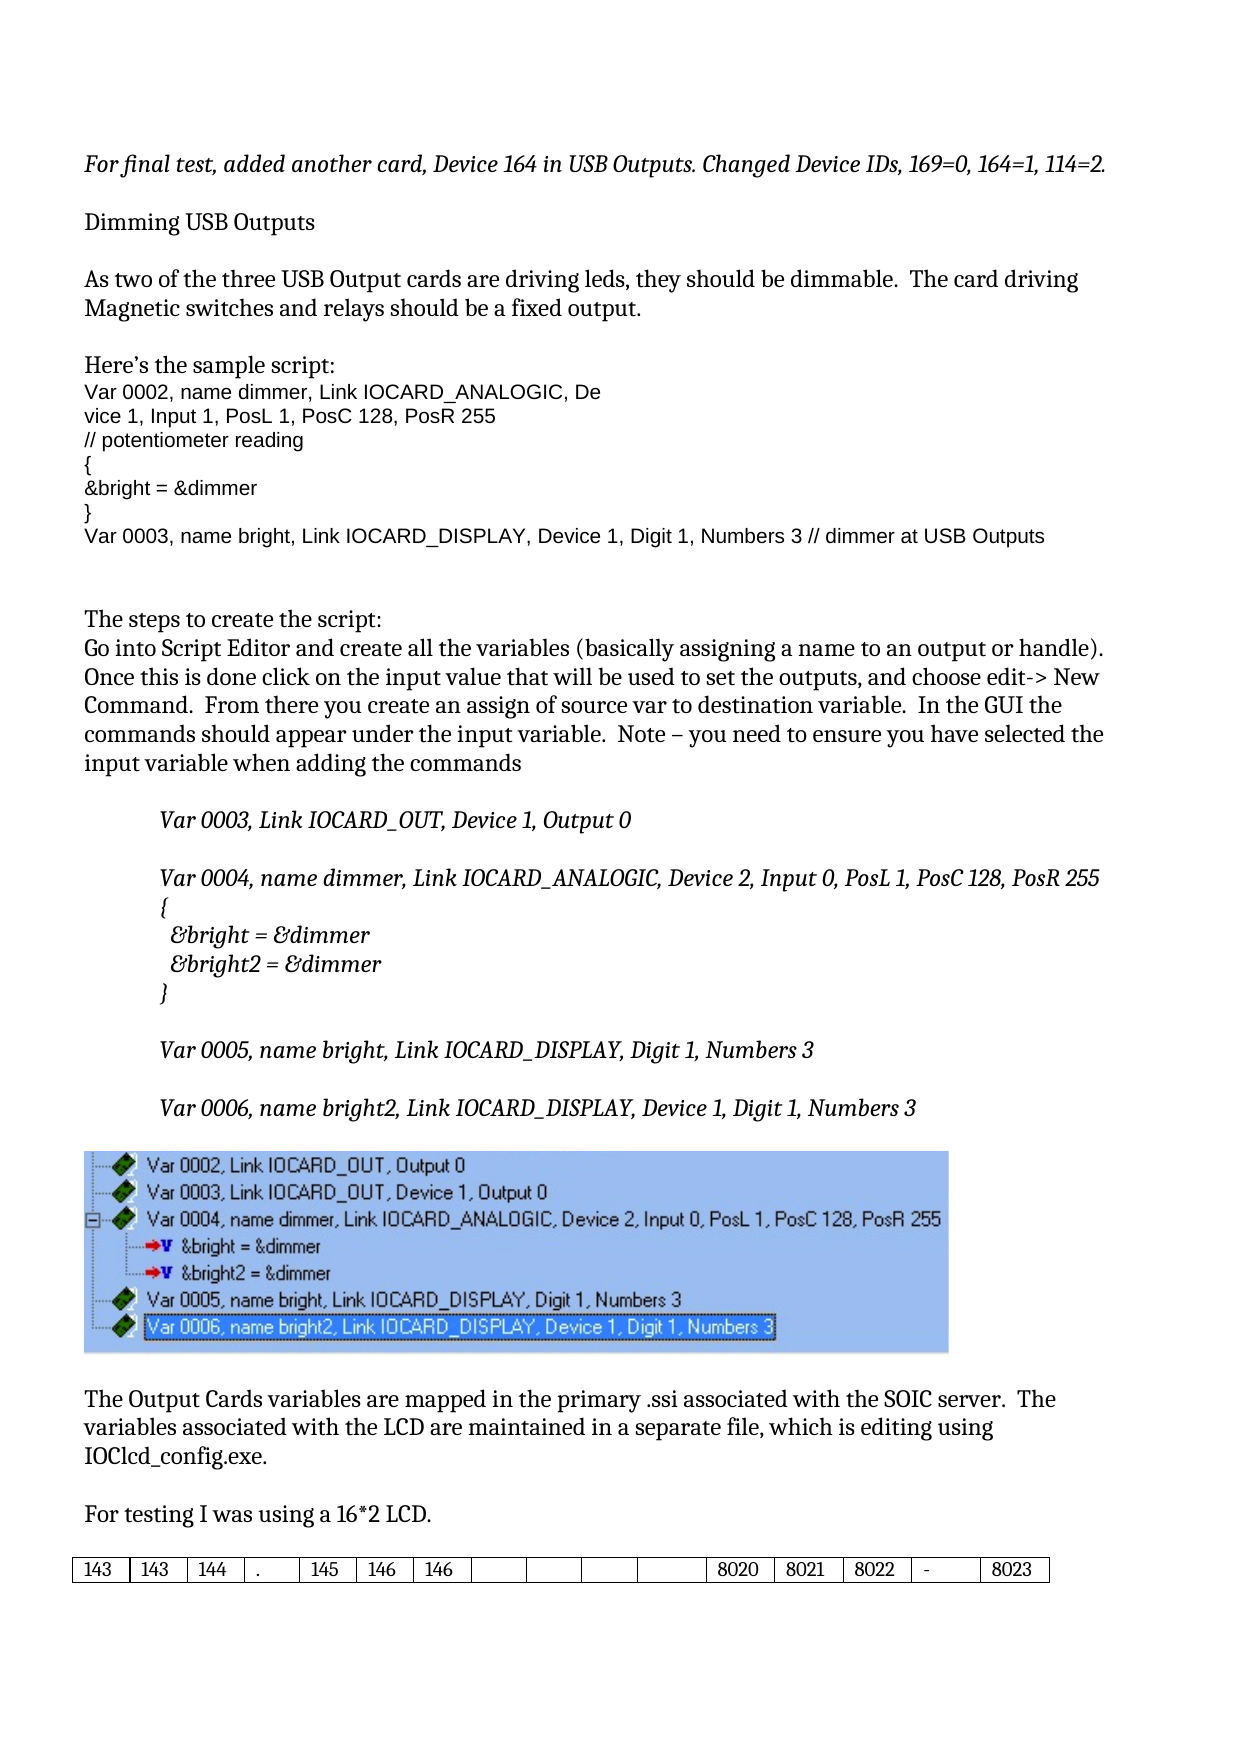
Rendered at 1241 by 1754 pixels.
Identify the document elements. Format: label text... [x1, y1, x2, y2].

table_header 143 [131, 1558, 187, 1582]
text The Output Cards variables are mapped in the primary .ssi associated with the SOIC server. The variables associated with the LCD are maintained in a separate file, which is editing using IOClcd_config.exe. [84, 1384, 1148, 1471]
text For testing I was using a 16*2 LCD. [84, 1499, 1148, 1528]
text // potentiometer reading [84, 428, 1148, 452]
picture [84, 1151, 949, 1356]
table_header [638, 1558, 706, 1582]
text &bright = &dimmer [84, 476, 1148, 500]
table_header 8022 [844, 1558, 911, 1582]
text } [84, 500, 1148, 524]
text Var 0003, Link IOCARD_OUT, Device 1, Output 0 Var 0004, name dimmer, Link IOCARD_ANALOGIC, Device 2, Input 0, PosL 1, PosC 128, PosR 255 { &bright = &dimmer &bright2 = &dimmer } Var 0005, name bright, Link IOCARD_DISPLAY, Digit 1, Numbers 3 Var 0006, name bright2, Link IOCARD_DISPLAY, Device 1, Digit 1, Numbers 3 [159, 806, 1148, 1123]
table_header 146 [357, 1558, 413, 1582]
table_header 145 [300, 1558, 356, 1582]
text Dimming USB Outputs [84, 207, 1148, 236]
text For final test, added another card, Device 164 in USB Outputs. Changed Device IDs, 169=0, 164=1, 114=2. [84, 150, 1148, 179]
table_header 144 [188, 1558, 244, 1582]
table_header - [912, 1558, 980, 1582]
table_header 143 [73, 1558, 129, 1582]
table_header 146 [414, 1558, 471, 1582]
text vice 1, Input 1, PosL 1, PosC 128, PosR 255 [84, 404, 1148, 428]
text Here’s the sample script: [84, 351, 1148, 380]
text Var 0003, name bright, Link IOCARD_DISPLAY, Device 1, Digit 1, Numbers 3 // dimmer at USB Outputs [84, 524, 1148, 548]
table_header . [245, 1558, 299, 1582]
table_header 8020 [707, 1558, 774, 1582]
text As two of the three USB Output cards are driving leds, they should be dimmable. The card driving Magnetic switches and relays should be a fixed output. [84, 265, 1148, 322]
table_header [527, 1558, 581, 1582]
table_header 8023 [981, 1558, 1049, 1582]
table_header [472, 1558, 526, 1582]
text { [84, 452, 1148, 476]
text Var 0002, name dimmer, Link IOCARD_ANALOGIC, De [84, 380, 1148, 404]
text Once this is done click on the input value that will be used to set the outputs, and choose edit-> New Command. From there you create an assign of source var to destination variable. In the GUI the commands should appear under the input variable. Note – you need to ensure you have selected the input variable when adding the commands [84, 663, 1148, 778]
table_header [582, 1558, 637, 1582]
text Go into Script Editor and create all the variables (basically assigning a name to an output or handle). [84, 634, 1148, 663]
table_header 8021 [775, 1558, 843, 1582]
text The steps to create the script: [84, 605, 1148, 634]
